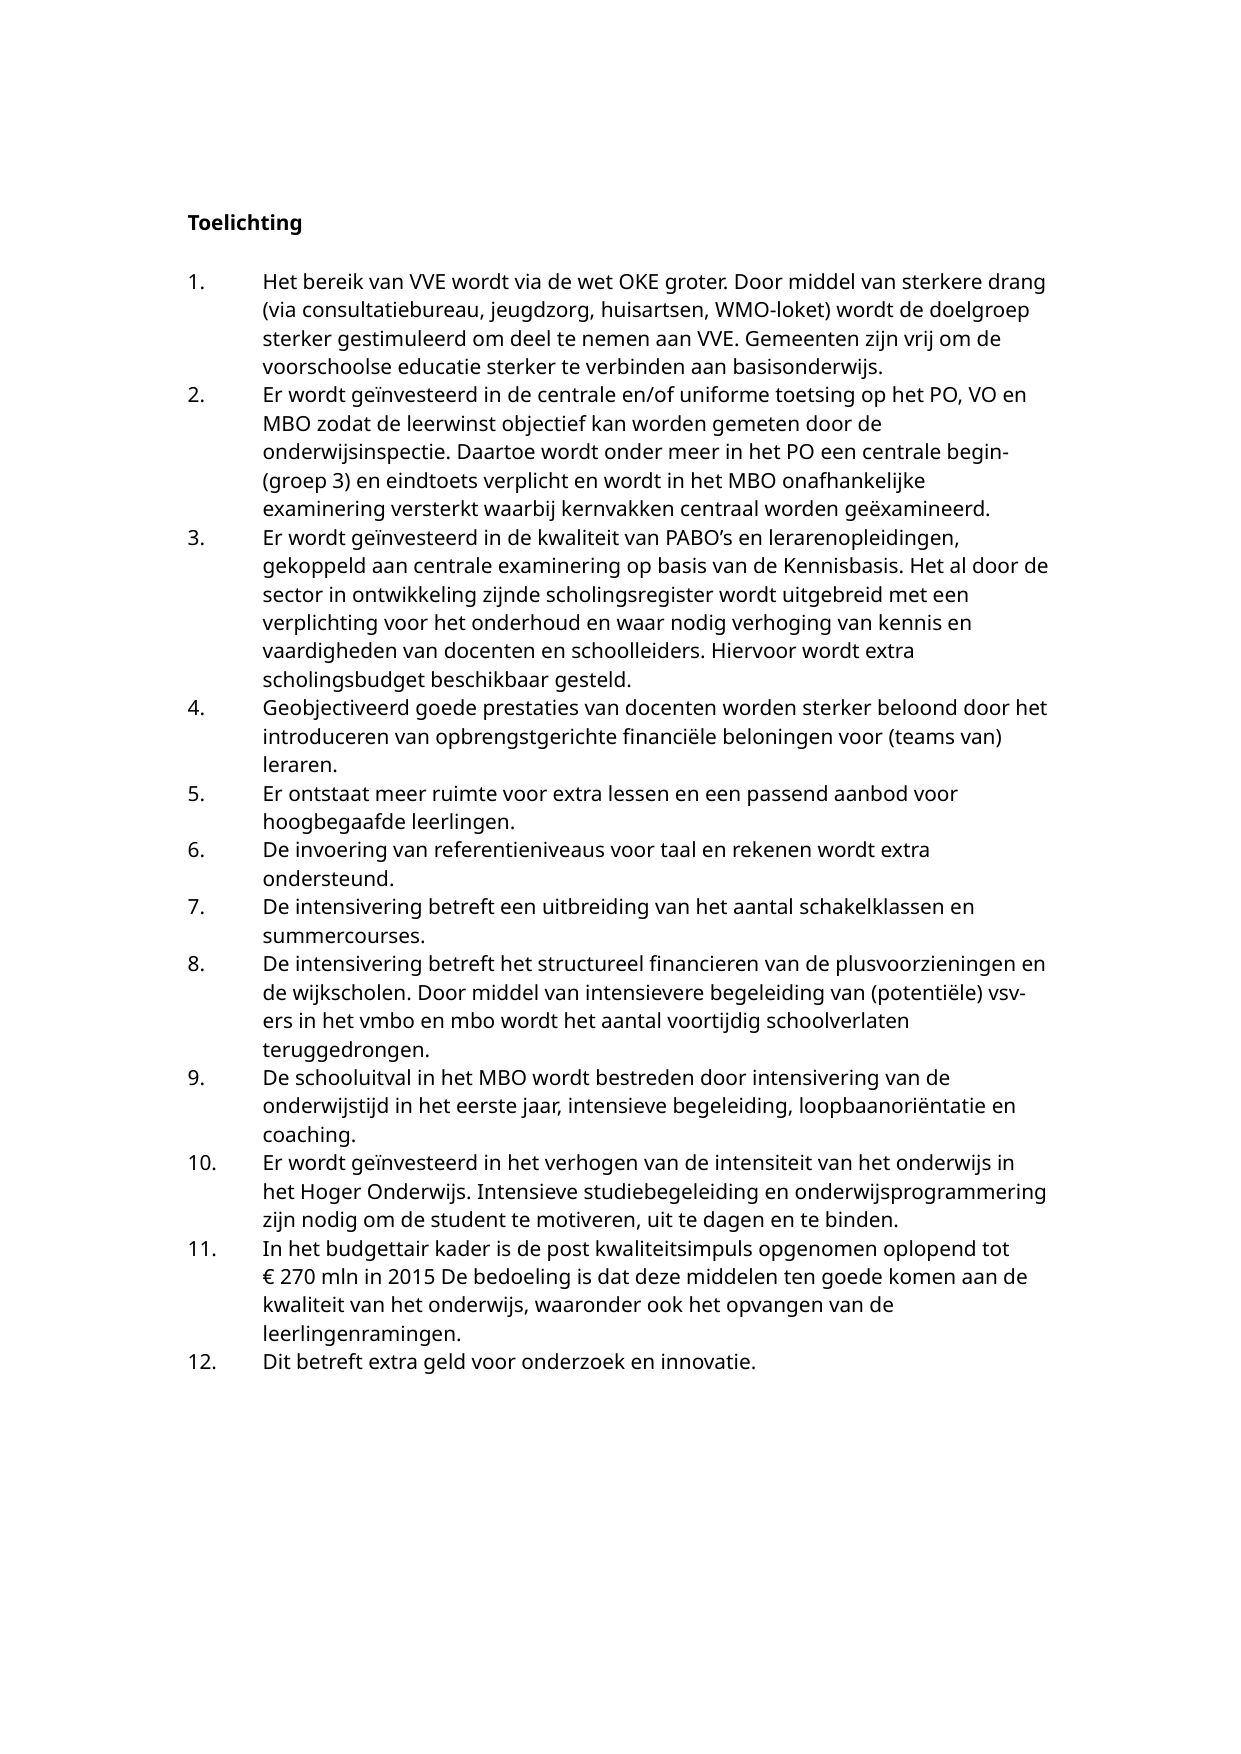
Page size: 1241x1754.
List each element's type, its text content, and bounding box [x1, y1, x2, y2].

list De invoering van referentieniveaus voor taal en rekenen wordt extra ondersteund. [187, 836, 1053, 892]
list De schooluitval in het MBO wordt bestreden door intensivering van de onderwijstijd in het eerste jaar, intensieve begeleiding, loopbaanoriëntatie en coaching. [187, 1063, 1053, 1148]
list Het bereik van VVE wordt via de wet OKE groter. Door middel van sterkere drang (via consultatiebureau, jeugdzorg, huisartsen, WMO-loket) wordt de doelgroep sterker gestimuleerd om deel te nemen aan VVE. Gemeenten zijn vrij om de voorschoolse educatie sterker te verbinden aan basisonderwijs. [187, 267, 1053, 381]
list Geobjectiveerd goede prestaties van docenten worden sterker beloond door het introduceren van opbrengstgerichte financiële beloningen voor (teams van) leraren. [187, 693, 1053, 779]
list De intensivering betreft een uitbreiding van het aantal schakelklassen en summercourses. [187, 892, 1053, 949]
list Er wordt geïnvesteerd in de kwaliteit van PABO’s en lerarenopleidingen, gekoppeld aan centrale examinering op basis van de Kennisbasis. Het al door de sector in ontwikkeling zijnde scholingsregister wordt uitgebreid met een verplichting voor het onderhoud en waar nodig verhoging van kennis en vaardigheden van docenten en schoolleiders. Hiervoor wordt extra scholingsbudget beschikbaar gesteld. [187, 523, 1053, 693]
list Er wordt geïnvesteerd in het verhogen van de intensiteit van het onderwijs in het Hoger Onderwijs. Intensieve studiebegeleiding en onderwijsprogrammering zijn nodig om de student te motiveren, uit te dagen en te binden. [187, 1148, 1053, 1234]
list Dit betreft extra geld voor onderzoek en innovatie. [187, 1347, 1053, 1376]
text Toelichting [187, 208, 1053, 237]
list In het budgettair kader is de post kwaliteitsimpuls opgenomen oplopend tot € 270 mln in 2015 De bedoeling is dat deze middelen ten goede komen aan de kwaliteit van het onderwijs, waaronder ook het opvangen van de leerlingenramingen. [187, 1234, 1053, 1347]
list Er wordt geïnvesteerd in de centrale en/of uniforme toetsing op het PO, VO en MBO zodat de leerwinst objectief kan worden gemeten door de onderwijsinspectie. Daartoe wordt onder meer in het PO een centrale begin- (groep 3) en eindtoets verplicht en wordt in het MBO onafhankelijke examinering versterkt waarbij kernvakken centraal worden geëxamineerd. [187, 381, 1053, 523]
list Er ontstaat meer ruimte voor extra lessen en een passend aanbod voor hoogbegaafde leerlingen. [187, 779, 1053, 836]
list De intensivering betreft het structureel financieren van de plusvoorzieningen en de wijkscholen. Door middel van intensievere begeleiding van (potentiële) vsv-ers in het vmbo en mbo wordt het aantal voortijdig schoolverlaten teruggedrongen. [187, 949, 1053, 1063]
